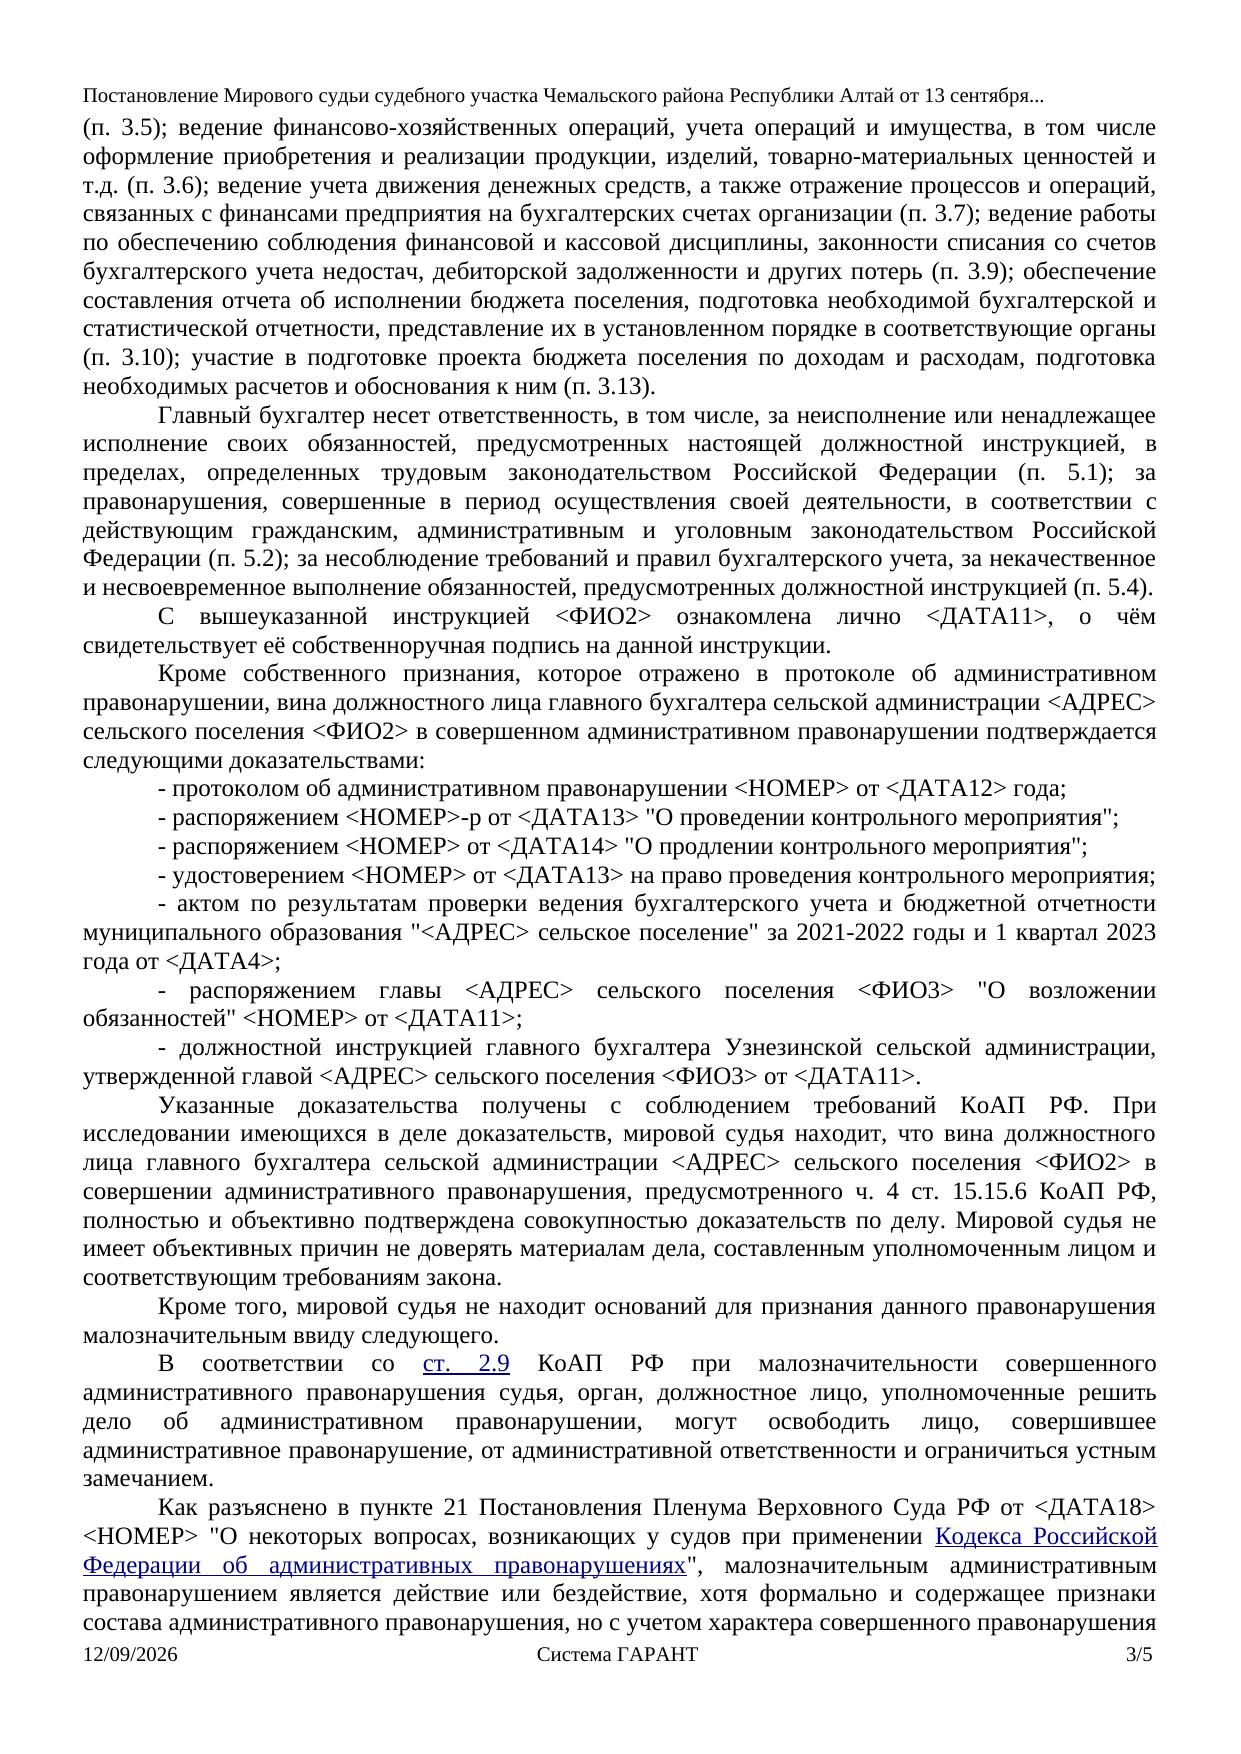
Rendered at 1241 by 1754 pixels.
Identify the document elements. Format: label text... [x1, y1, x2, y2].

text Кроме собственного признания, которое отражено в протоколе об административном правонарушении, вина должностного лица главного бухгалтера сельской администрации <АДРЕС> сельского поселения <ФИО2> в совершенном административном правонарушении подтверждается следующими доказательствами: [83, 658, 1157, 773]
text - актом по результатам проверки ведения бухгалтерского учета и бюджетной отчетности муниципального образования "<АДРЕС> сельское поселение" за 2021-2022 годы и 1 квартал 2023 года от <ДАТА4>; [83, 888, 1157, 975]
text Указанные доказательства получены с соблюдением требований КоАП РФ. При исследовании имеющихся в деле доказательств, мировой судья находит, что вина должностного лица главного бухгалтера сельской администрации <АДРЕС> сельского поселения <ФИО2> в совершении административного правонарушения, предусмотренного ч. 4 ст. 15.15.6 КоАП РФ, полностью и объективно подтверждена совокупностью доказательств по делу. Мировой судья не имеет объективных причин не доверять материалам дела, составленным уполномоченным лицом и соответствующим требованиям закона. [83, 1090, 1157, 1291]
text - распоряжением главы <АДРЕС> сельского поселения <ФИО3> "О возложении обязанностей" <НОМЕР> от <ДАТА11>; [83, 975, 1157, 1032]
text - удостоверением <НОМЕР> от <ДАТА13> на право проведения контрольного мероприятия; [83, 860, 1157, 888]
text Как разъяснено в пункте 21 Постановления Пленума Верховного Суда РФ от <ДАТА18> <НОМЕР> "О некоторых вопросах, возникающих у судов при применении Кодекса Российской Федерации об административных правонарушениях", малозначительным административным правонарушением является действие или бездействие, хотя формально и содержащее признаки состава административного правонарушения, но с учетом характера совершенного правонарушения [83, 1492, 1157, 1636]
text - протоколом об административном правонарушении <НОМЕР> от <ДАТА12> года; [83, 773, 1157, 802]
text - распоряжением <НОМЕР> от <ДАТА14> "О продлении контрольного мероприятия"; [83, 831, 1157, 860]
text Кроме того, мировой судья не находит оснований для признания данного правонарушения малозначительным ввиду следующего. [83, 1291, 1157, 1348]
text В соответствии со ст. 2.9 КоАП РФ при малозначительности совершенного административного правонарушения судья, орган, должностное лицо, уполномоченные решить дело об административном правонарушении, могут освободить лицо, совершившее административное правонарушение, от административной ответственности и ограничиться устным замечанием. [83, 1348, 1157, 1492]
text - распоряжением <НОМЕР>-р от <ДАТА13> "О проведении контрольного мероприятия"; [83, 802, 1157, 831]
text Главный бухгалтер несет ответственность, в том числе, за неисполнение или ненадлежащее исполнение своих обязанностей, предусмотренных настоящей должностной инструкцией, в пределах, определенных трудовым законодательством Российской Федерации (п. 5.1); за правонарушения, совершенные в период осуществления своей деятельности, в соответствии с действующим гражданским, административным и уголовным законодательством Российской Федерации (п. 5.2); за несоблюдение требований и правил бухгалтерского учета, за некачественное и несвоевременное выполнение обязанностей, предусмотренных должностной инструкцией (п. 5.4). [83, 400, 1157, 601]
text (п. 3.5); ведение финансово-хозяйственных операций, учета операций и имущества, в том числе оформление приобретения и реализации продукции, изделий, товарно-материальных ценностей и т.д. (п. 3.6); ведение учета движения денежных средств, а также отражение процессов и операций, связанных с финансами предприятия на бухгалтерских счетах организации (п. 3.7); ведение работы по обеспечению соблюдения финансовой и кассовой дисциплины, законности списания со счетов бухгалтерского учета недостач, дебиторской задолженности и других потерь (п. 3.9); обеспечение составления отчета об исполнении бюджета поселения, подготовка необходимой бухгалтерской и статистической отчетности, представление их в установленном порядке в соответствующие органы (п. 3.10); участие в подготовке проекта бюджета поселения по доходам и расходам, подготовка необходимых расчетов и обоснования к ним (п. 3.13). [83, 112, 1157, 400]
text - должностной инструкцией главного бухгалтера Узнезинской сельской администрации, утвержденной главой <АДРЕС> сельского поселения <ФИО3> от <ДАТА11>. [83, 1032, 1157, 1090]
text С вышеуказанной инструкцией <ФИО2> ознакомлена лично <ДАТА11>, о чём свидетельствует её собственноручная подпись на данной инструкции. [83, 601, 1157, 658]
